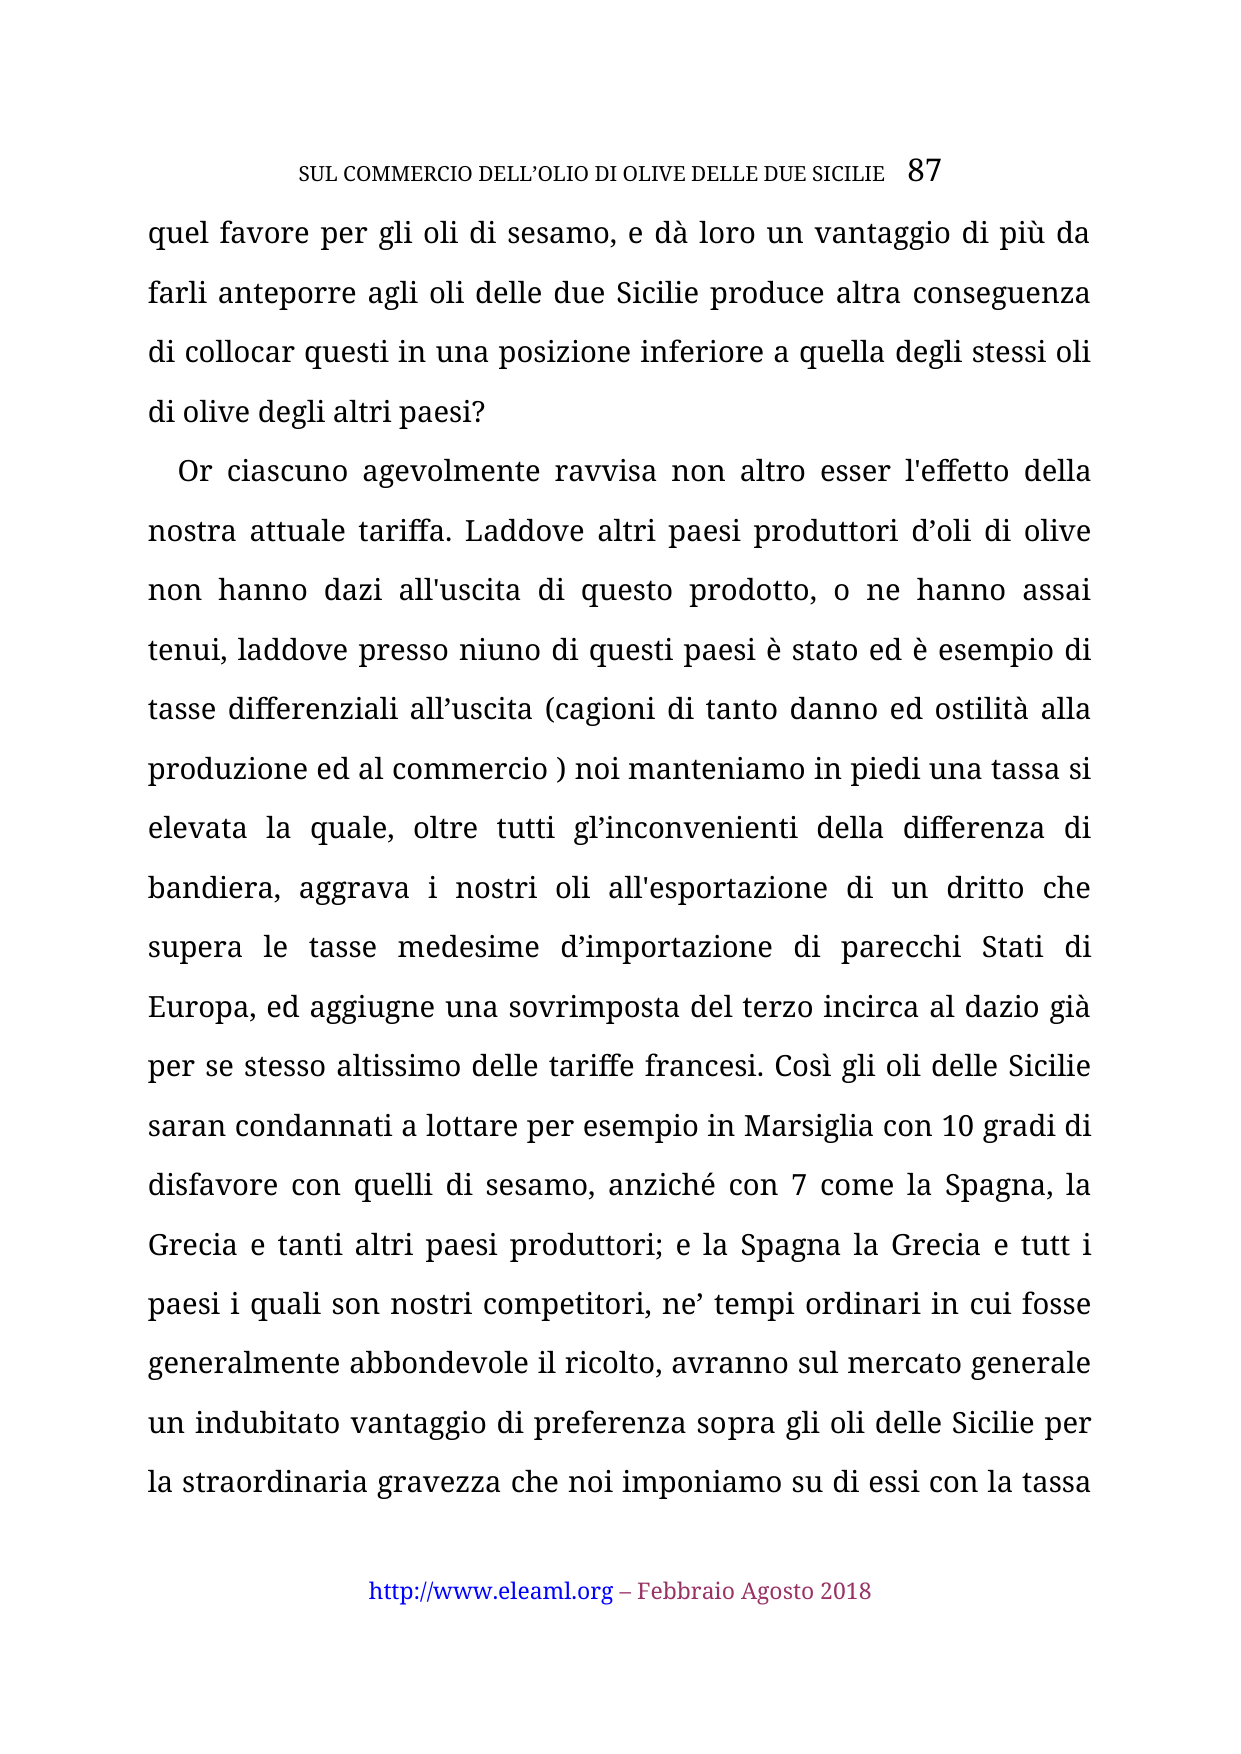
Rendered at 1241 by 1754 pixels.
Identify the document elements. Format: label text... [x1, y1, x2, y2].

text Or ciascuno agevolmente ravvisa non altro esser l'effetto della nostra attuale tariffa. Laddove altri paesi produttori d’oli di olive non hanno dazi all'uscita di questo prodotto, o ne hanno assai tenui, laddove presso niuno di questi paesi è stato ed è esempio di tasse differenziali all’uscita (cagioni di tanto danno ed ostilità alla produzione ed al commercio ) noi manteniamo in piedi una tassa si elevata la quale, oltre tutti gl’inconvenienti della differenza di bandiera, aggrava i nostri oli all'esportazione di un dritto che supera le tasse medesime d’importazione di parecchi Stati di Europa, ed aggiugne una sovrimposta del terzo incirca al dazio già per se stesso altissimo delle tariffe francesi. Così gli oli delle Sicilie saran condannati a lottare per esempio in Marsiglia con 10 gradi di disfavore con quelli di sesamo, anziché con 7 come la Spagna, la Grecia e tanti altri paesi produttori; e la Spagna la Grecia e tutt i paesi i quali son nostri competitori, ne’ tempi ordinari in cui fosse generalmente abbondevole il ricolto, avranno sul mercato generale un indubitato vantaggio di preferenza sopra gli oli delle Sicilie per la straordinaria gravezza che noi imponiamo su di essi con la tassa [148, 451, 1093, 1501]
text quel favore per gli oli di sesamo, e dà loro un vantaggio di più da farli anteporre agli oli delle due Sicilie produce altra conseguenza di collocar questi in una posizione inferiore a quella degli stessi oli di olive degli altri paesi? [148, 213, 1093, 431]
